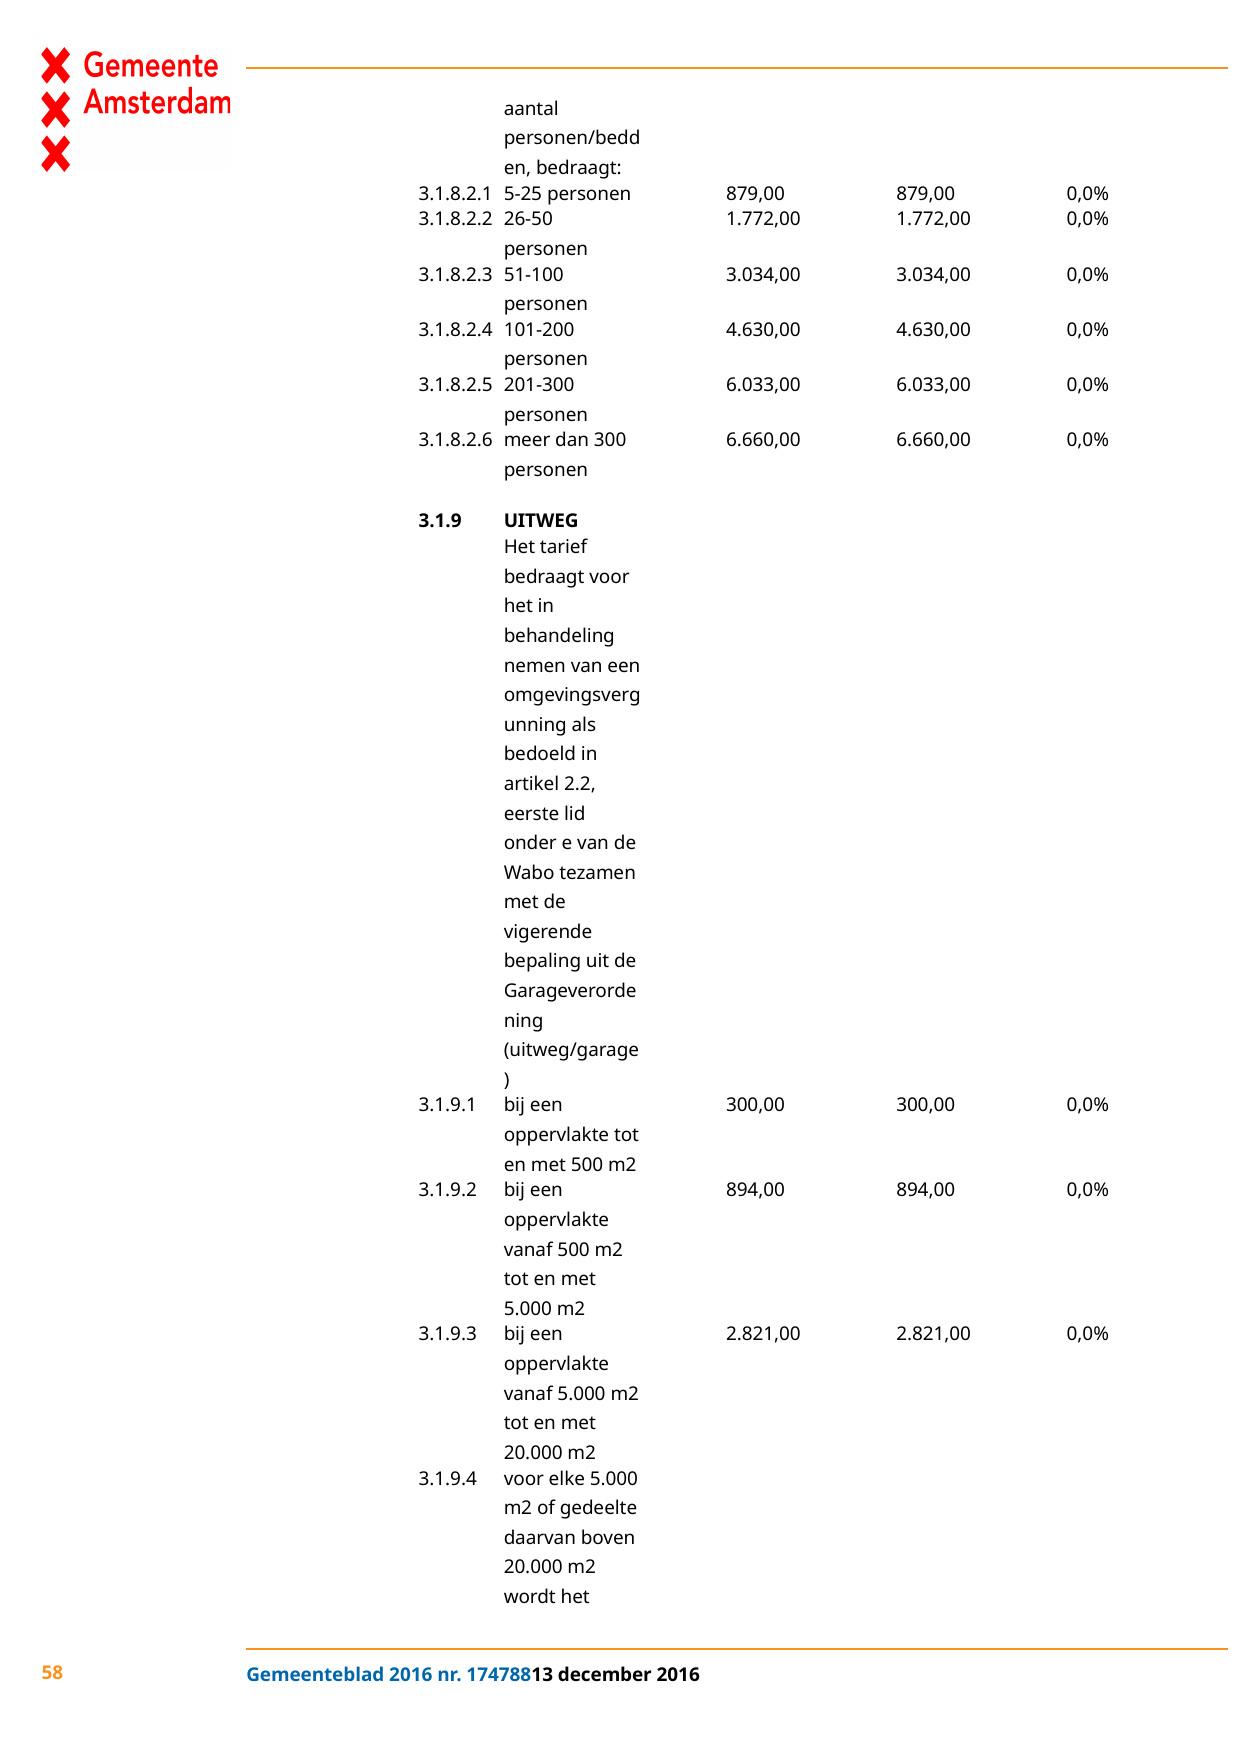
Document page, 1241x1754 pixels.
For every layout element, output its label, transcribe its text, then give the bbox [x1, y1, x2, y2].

table_cell [981, 534, 1066, 1092]
table_cell 879,00 [726, 180, 811, 205]
table_cell 3.034,00 [896, 261, 981, 316]
table_cell [248, 316, 333, 371]
table_cell [418, 482, 503, 508]
table_cell [811, 427, 896, 482]
table_cell meer dan 300 personen [504, 427, 641, 482]
table_cell [896, 534, 981, 1092]
table_cell [248, 180, 333, 205]
table_cell [981, 482, 1066, 508]
table_cell [333, 205, 418, 261]
table_cell [248, 95, 333, 180]
table_cell 0,0% [1066, 427, 1152, 482]
table_cell [811, 316, 896, 371]
table_cell [896, 1465, 981, 1609]
table_cell [726, 534, 811, 1092]
table_cell 3.1.9.1 [418, 1092, 503, 1177]
table_cell [248, 1092, 333, 1177]
table_cell [641, 508, 726, 533]
table_cell 879,00 [896, 180, 981, 205]
table_cell [726, 1465, 811, 1609]
table_cell [641, 1321, 726, 1465]
table_cell [811, 261, 896, 316]
table_cell [1066, 534, 1152, 1092]
table_cell [641, 261, 726, 316]
table_cell 0,0% [1066, 371, 1152, 427]
table_cell [333, 95, 418, 180]
table_cell [811, 482, 896, 508]
table_cell [641, 482, 726, 508]
table_cell [896, 482, 981, 508]
table_cell [248, 1177, 333, 1321]
table_cell [248, 261, 333, 316]
table_cell [811, 371, 896, 427]
table_cell [504, 482, 641, 508]
table_cell [418, 534, 503, 1092]
table_cell UITWEG [504, 508, 641, 533]
table_cell bij een oppervlakte vanaf 5.000 m2 tot en met 20.000 m2 [504, 1321, 641, 1465]
table_cell [811, 205, 896, 261]
table_cell Het tarief bedraagt voor het in behandeling nemen van een omgevingsvergunning als bedoeld in artikel 2.2, eerste lid onder e van de Wabo tezamen met de vigerende bepaling uit de Garageverordening (uitweg/garage) [504, 534, 641, 1092]
table_cell 894,00 [896, 1177, 981, 1321]
table_cell 3.034,00 [726, 261, 811, 316]
table_cell 3.1.8.2.4 [418, 316, 503, 371]
table_cell bij een oppervlakte tot en met 500 m2 [504, 1092, 641, 1177]
table_cell 6.033,00 [726, 371, 811, 427]
table_cell [248, 1321, 333, 1465]
table_cell 4.630,00 [896, 316, 981, 371]
table_cell [811, 508, 896, 533]
table_cell [1066, 95, 1152, 180]
table_cell 4.630,00 [726, 316, 811, 371]
table_cell [333, 180, 418, 205]
table_cell [811, 1321, 896, 1465]
table_cell 3.1.8.2.2 [418, 205, 503, 261]
table_cell [641, 534, 726, 1092]
table_cell 894,00 [726, 1177, 811, 1321]
table_cell [1066, 508, 1152, 533]
table_cell 3.1.8.2.1 [418, 180, 503, 205]
table_cell 0,0% [1066, 261, 1152, 316]
table_cell [981, 1321, 1066, 1465]
table_cell [811, 1177, 896, 1321]
table_cell [811, 180, 896, 205]
table_cell [981, 205, 1066, 261]
table_cell 3.1.9 [418, 508, 503, 533]
table_cell 3.1.8.2.3 [418, 261, 503, 316]
table_cell [248, 427, 333, 482]
table_cell [981, 1465, 1066, 1609]
table_cell [248, 205, 333, 261]
table_cell 6.660,00 [726, 427, 811, 482]
table_cell 300,00 [726, 1092, 811, 1177]
table_cell [641, 1465, 726, 1609]
table_cell 1.772,00 [896, 205, 981, 261]
table_cell [811, 1092, 896, 1177]
table_cell [418, 95, 503, 180]
table_cell [981, 371, 1066, 427]
table_cell [248, 482, 333, 508]
table_cell [811, 95, 896, 180]
table_cell bij een oppervlakte vanaf 500 m2 tot en met 5.000 m2 [504, 1177, 641, 1321]
table_cell 3.1.8.2.5 [418, 371, 503, 427]
table_cell [641, 371, 726, 427]
table_cell [248, 371, 333, 427]
table_cell [726, 508, 811, 533]
table_cell 1.772,00 [726, 205, 811, 261]
table_cell 26-50 personen [504, 205, 641, 261]
table_cell 0,0% [1066, 1177, 1152, 1321]
table_cell [333, 482, 418, 508]
table_cell [896, 508, 981, 533]
table_cell [248, 508, 333, 533]
table_cell [981, 1092, 1066, 1177]
table_cell 0,0% [1066, 180, 1152, 205]
table_cell [641, 1177, 726, 1321]
table_cell [248, 534, 333, 1092]
table_cell 300,00 [896, 1092, 981, 1177]
table_cell 6.033,00 [896, 371, 981, 427]
table_cell 0,0% [1066, 1321, 1152, 1465]
table_cell [1066, 482, 1152, 508]
table_cell 6.660,00 [896, 427, 981, 482]
table_cell 3.1.9.2 [418, 1177, 503, 1321]
table_cell [333, 1465, 418, 1609]
table_cell voor elke 5.000 m2 of gedeelte daarvan boven 20.000 m2 wordt het [504, 1465, 641, 1609]
table_cell 3.1.8.2.6 [418, 427, 503, 482]
table_cell [981, 95, 1066, 180]
table_cell [333, 508, 418, 533]
table_cell [333, 371, 418, 427]
table_cell [333, 316, 418, 371]
table_cell [641, 180, 726, 205]
table_cell [896, 95, 981, 180]
table_cell 3.1.9.3 [418, 1321, 503, 1465]
table_cell 3.1.9.4 [418, 1465, 503, 1609]
table_cell 51-100 personen [504, 261, 641, 316]
table_cell 0,0% [1066, 205, 1152, 261]
table_cell [981, 1177, 1066, 1321]
table_cell [981, 180, 1066, 205]
table_cell [333, 1092, 418, 1177]
table_cell 0,0% [1066, 316, 1152, 371]
table_cell [333, 1321, 418, 1465]
table_cell [333, 1177, 418, 1321]
table_cell 2.821,00 [726, 1321, 811, 1465]
table_cell [333, 534, 418, 1092]
table_cell [641, 205, 726, 261]
table_cell [641, 95, 726, 180]
table_cell [981, 427, 1066, 482]
table_cell 2.821,00 [896, 1321, 981, 1465]
table_cell 5-25 personen [504, 180, 641, 205]
table_cell [811, 1465, 896, 1609]
table_cell [641, 316, 726, 371]
table_cell 201-300 personen [504, 371, 641, 427]
table_cell [333, 427, 418, 482]
table_cell [641, 427, 726, 482]
table_cell [1066, 1465, 1152, 1609]
table_cell [811, 534, 896, 1092]
table_cell [981, 261, 1066, 316]
table_cell [726, 95, 811, 180]
picture [41, 47, 231, 172]
table_cell 101-200 personen [504, 316, 641, 371]
table_cell [981, 316, 1066, 371]
table_cell [726, 482, 811, 508]
table_cell aantal personen/bedden, bedraagt: [504, 95, 641, 180]
table_cell [333, 261, 418, 316]
table_cell [641, 1092, 726, 1177]
table_cell [248, 1465, 333, 1609]
table_cell 0,0% [1066, 1092, 1152, 1177]
table_cell [981, 508, 1066, 533]
